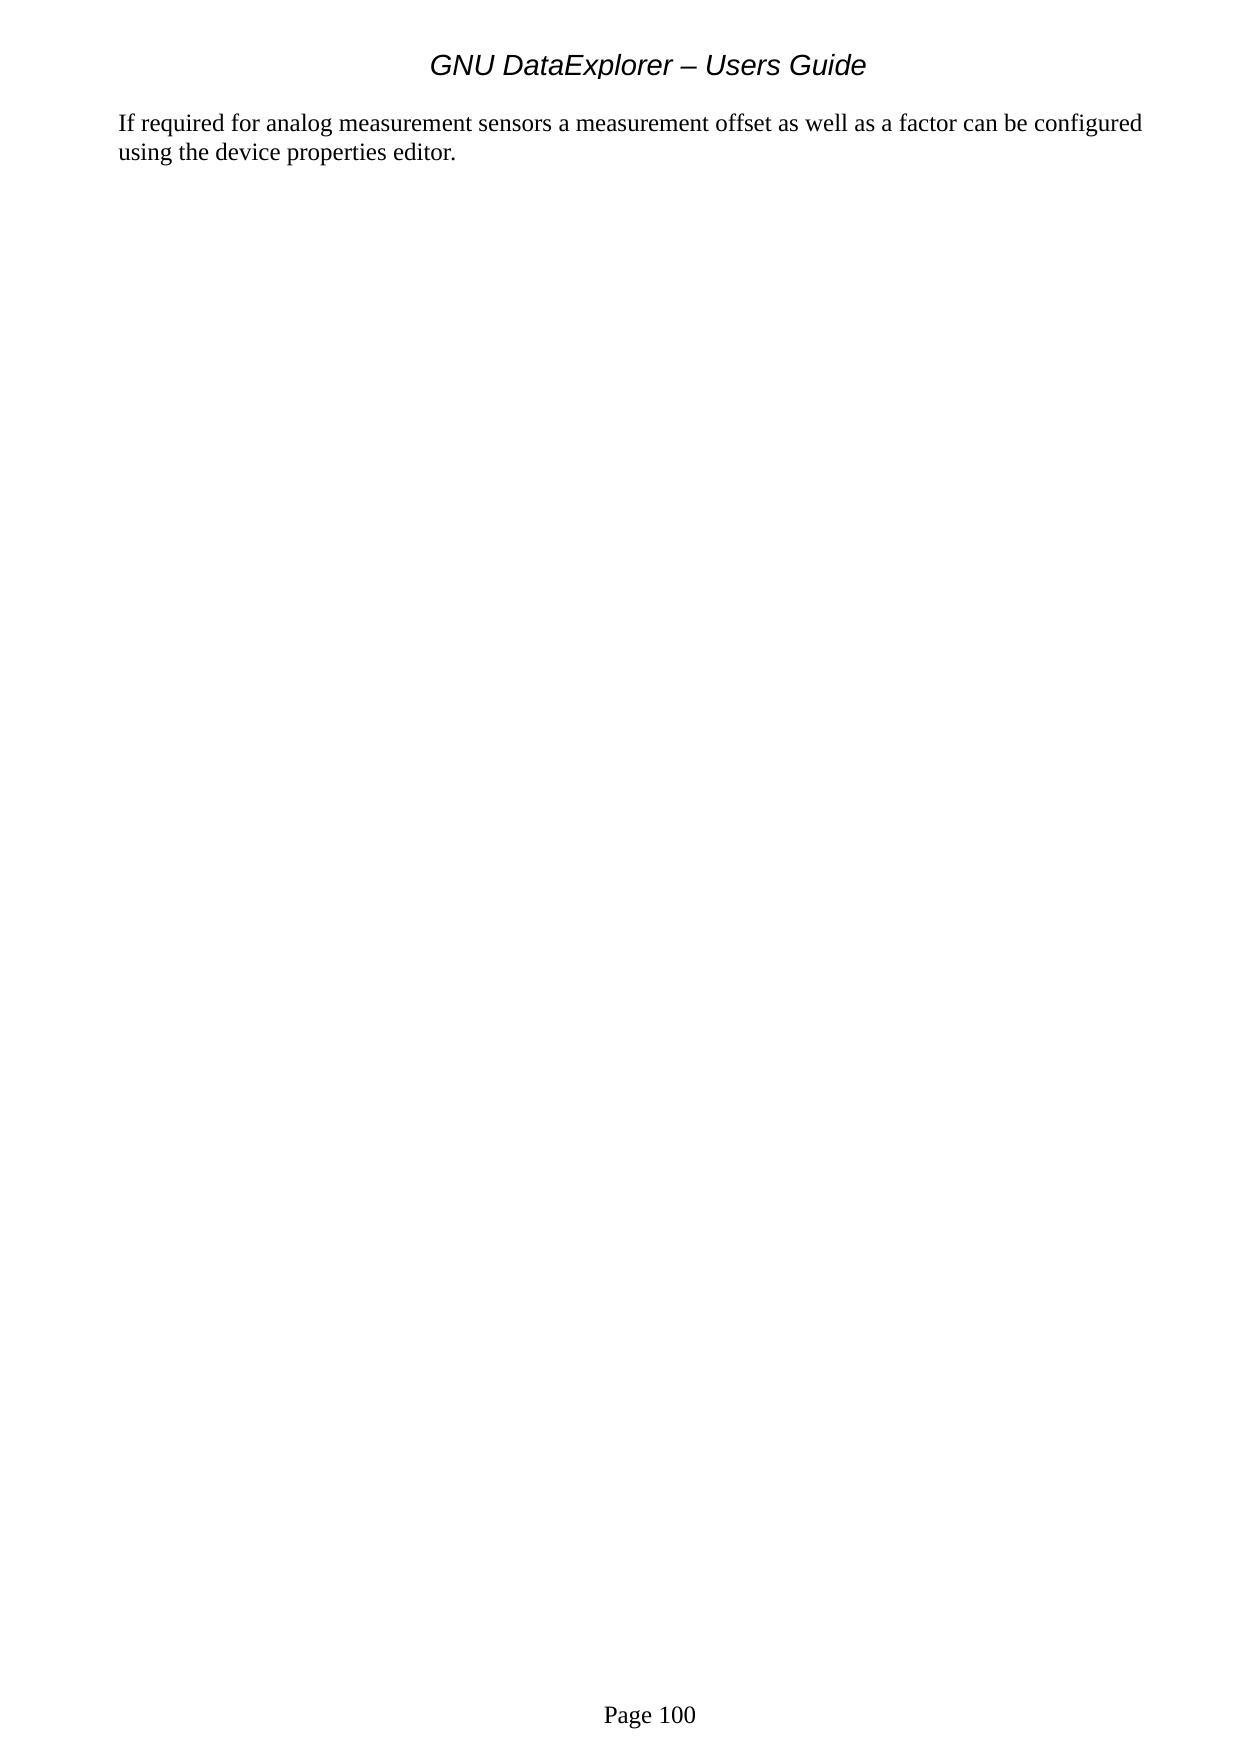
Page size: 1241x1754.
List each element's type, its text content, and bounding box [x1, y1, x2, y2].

text If required for analog measurement sensors a measurement offset as well as a factor can be configured using the device properties editor. [118, 108, 1181, 165]
